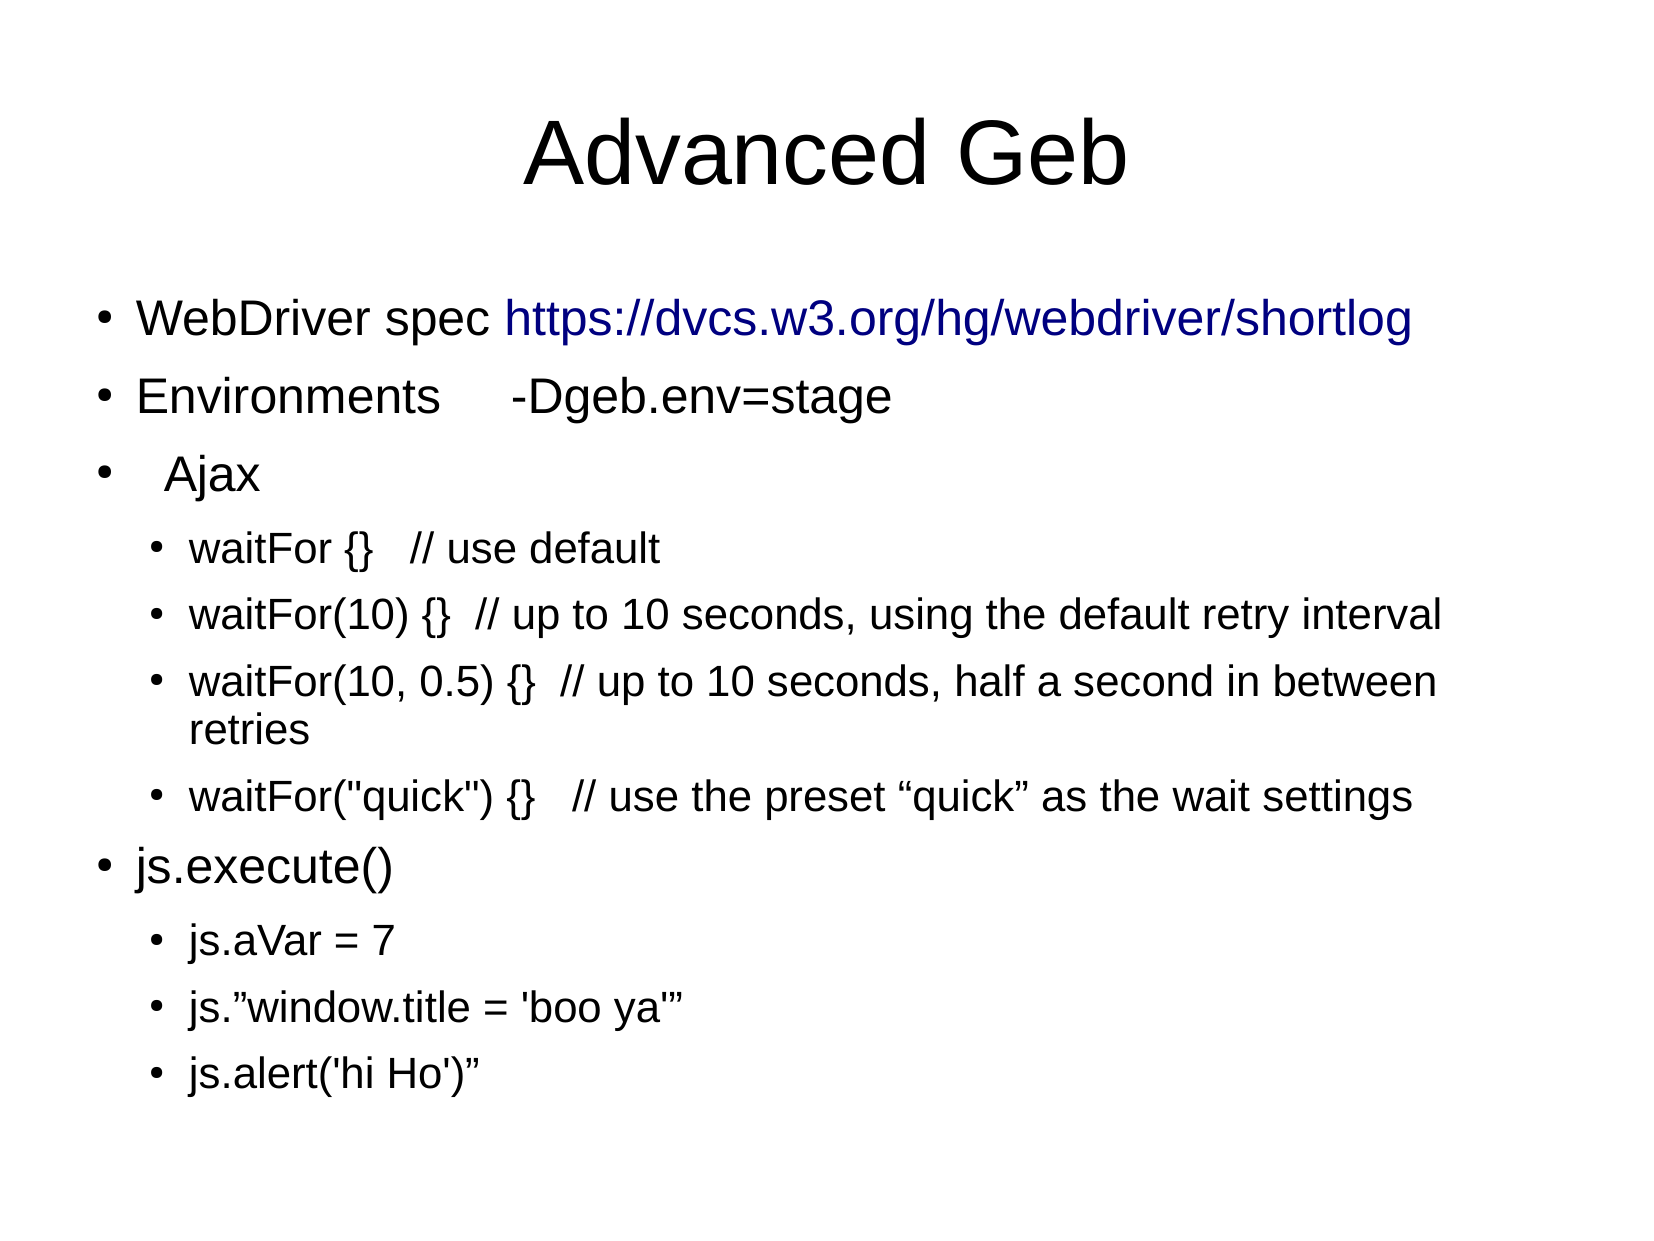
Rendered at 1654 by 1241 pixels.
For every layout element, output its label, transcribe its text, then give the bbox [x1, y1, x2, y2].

title Advanced Geb [82, 49, 1571, 257]
list WebDriver spec https://dvcs.w3.org/hg/webdriver/shortlog Environments -Dgeb.env=stage Ajax waitFor {} // use default waitFor(10) {} // up to 10 seconds, using the default retry interval waitFor(10, 0.5) {} // up to 10 seconds, half a second in between retries waitFor("quick") {} // use the preset “quick” as the wait settings js.execute() js.aVar = 7 js.”window.title = 'boo ya'” js.alert('hi Ho')” [82, 290, 1571, 1109]
